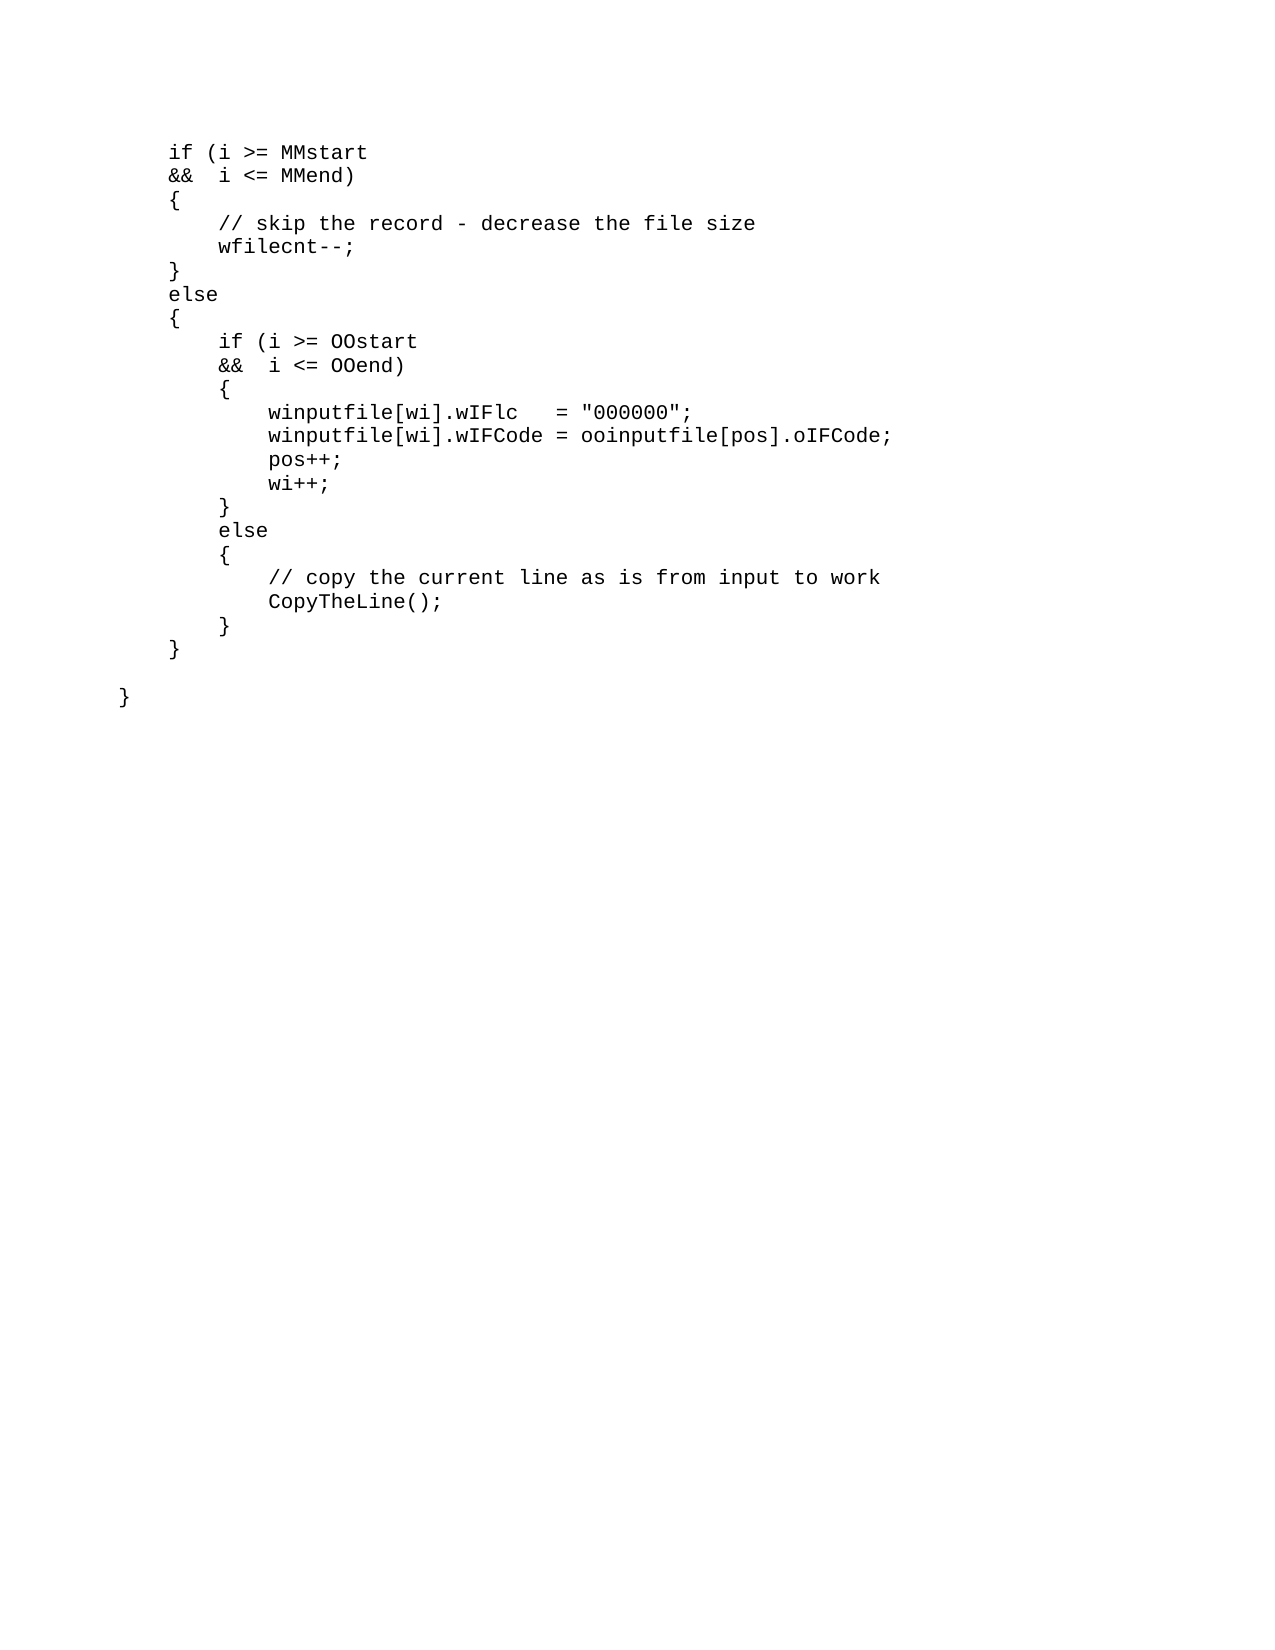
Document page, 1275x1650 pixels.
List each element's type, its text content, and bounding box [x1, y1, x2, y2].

text else [118, 520, 1157, 544]
text else [118, 284, 1157, 307]
text winputfile[wi].wIFCode = ooinputfile[pos].oIFCode; [118, 426, 1157, 449]
text } [118, 260, 1157, 284]
text if (i >= MMstart [118, 142, 1157, 165]
text && i <= OOend) [118, 354, 1157, 378]
text winputfile[wi].wIFlc = "000000"; [118, 402, 1157, 426]
text } [118, 638, 1157, 662]
text { [118, 189, 1157, 213]
text // copy the current line as is from input to work [118, 567, 1157, 591]
text { [118, 307, 1157, 331]
text { [118, 544, 1157, 567]
text wi++; [118, 473, 1157, 496]
text pos++; [118, 449, 1157, 473]
text } [118, 615, 1157, 638]
text } [118, 686, 1157, 709]
text { [118, 378, 1157, 402]
text CopyTheLine(); [118, 591, 1157, 615]
text && i <= MMend) [118, 165, 1157, 189]
text wfilecnt--; [118, 236, 1157, 260]
text if (i >= OOstart [118, 331, 1157, 354]
text // skip the record - decrease the file size [118, 213, 1157, 236]
text } [118, 496, 1157, 520]
